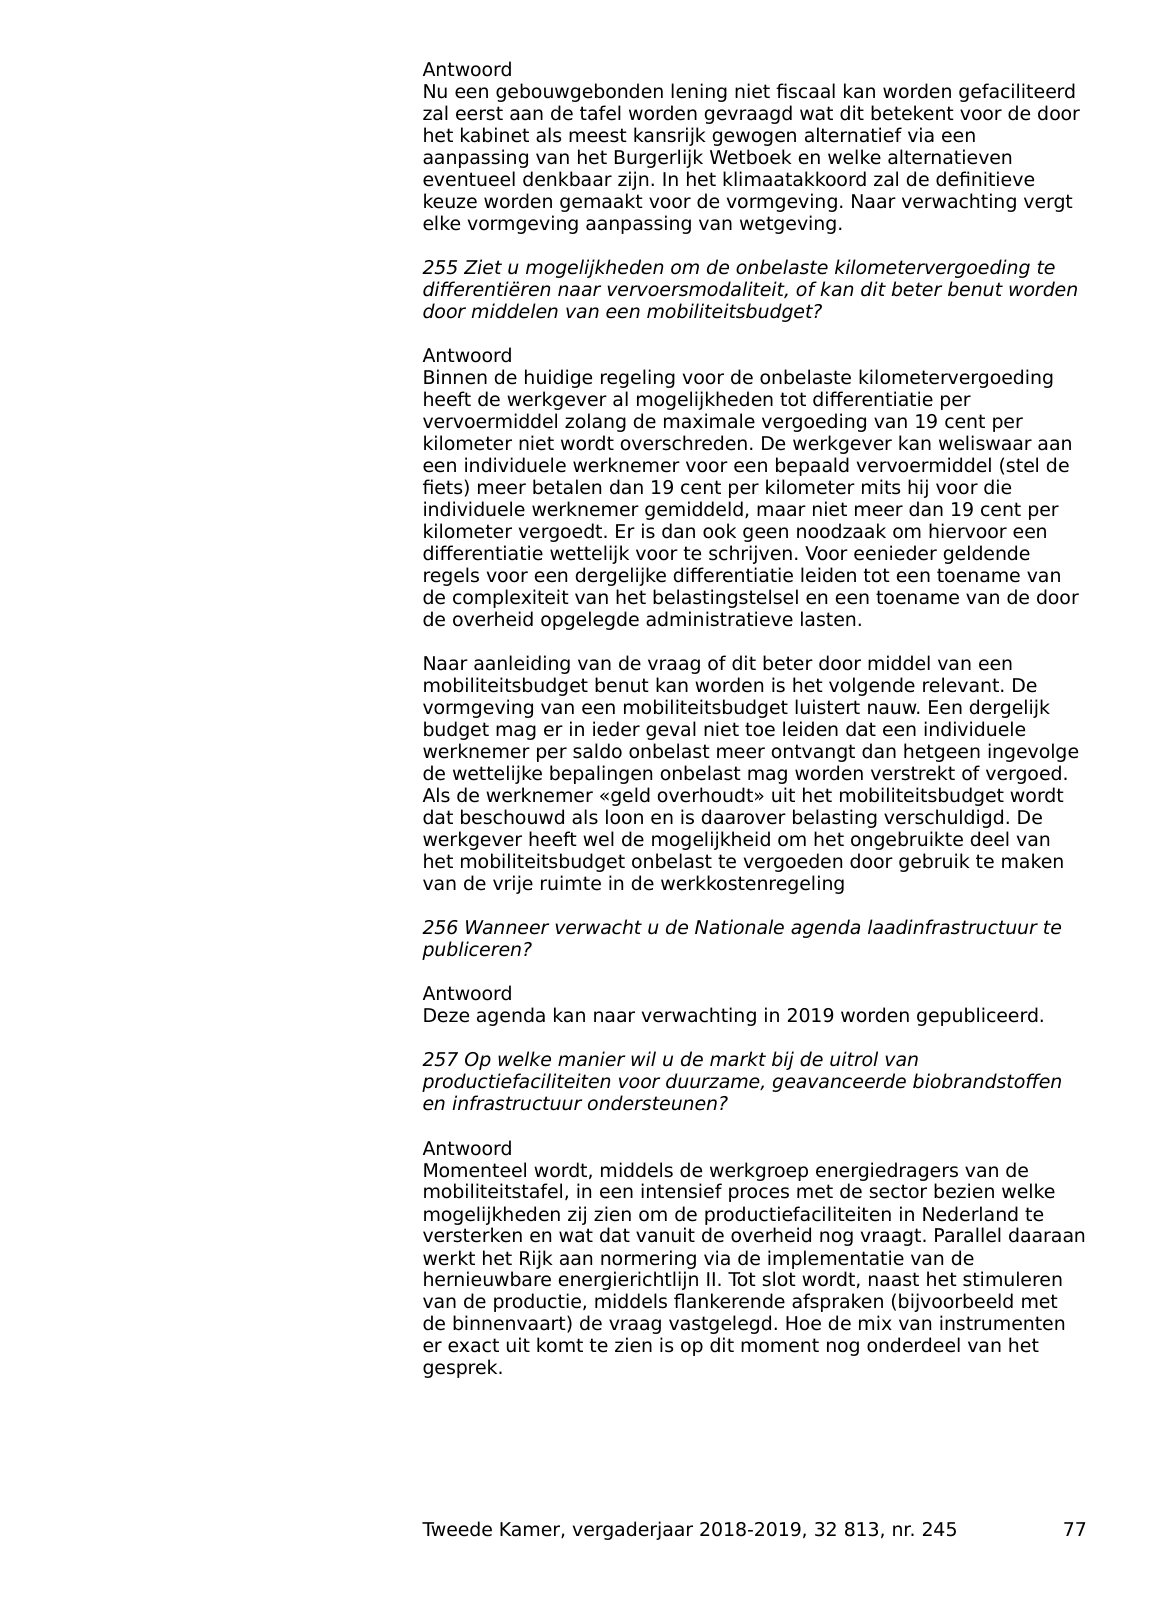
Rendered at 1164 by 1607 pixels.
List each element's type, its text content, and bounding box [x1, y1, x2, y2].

text Binnen de huidige regeling voor de onbelaste kilometervergoeding heeft de werkgever al mogelijkheden tot differentiatie per vervoermiddel zolang de maximale vergoeding van 19 cent per kilometer niet wordt overschreden. De werkgever kan weliswaar aan een individuele werknemer voor een bepaald vervoermiddel (stel de fiets) meer betalen dan 19 cent per kilometer mits hij voor die individuele werknemer gemiddeld, maar niet meer dan 19 cent per kilometer vergoedt. Er is dan ook geen noodzaak om hiervoor een differentiatie wettelijk voor te schrijven. Voor eenieder geldende regels voor een dergelijke differentiatie leiden tot een toename van de complexiteit van het belastingstelsel en een toename van de door de overheid opgelegde administratieve lasten. [422, 367, 1087, 631]
text Deze agenda kan naar verwachting in 2019 worden gepubliceerd. [422, 1005, 1087, 1027]
text Antwoord [422, 59, 1087, 81]
text Momenteel wordt, middels de werkgroep energiedragers van de mobiliteitstafel, in een intensief proces met de sector bezien welke mogelijkheden zij zien om de productiefaciliteiten in Nederland te versterken en wat dat vanuit de overheid nog vraagt. Parallel daaraan werkt het Rijk aan normering via de implementatie van de hernieuwbare energierichtlijn II. Tot slot wordt, naast het stimuleren van de productie, middels flankerende afspraken (bijvoorbeeld met de binnenvaart) de vraag vastgelegd. Hoe de mix van instrumenten er exact uit komt te zien is op dit moment nog onderdeel van het gesprek. [422, 1159, 1087, 1379]
text 256 Wanneer verwacht u de Nationale agenda laadinfrastructuur te publiceren? [422, 917, 1087, 961]
text Antwoord [422, 345, 1087, 367]
text Antwoord [422, 983, 1087, 1005]
text Naar aanleiding van de vraag of dit beter door middel van een mobiliteitsbudget benut kan worden is het volgende relevant. De vormgeving van een mobiliteitsbudget luistert nauw. Een dergelijk budget mag er in ieder geval niet toe leiden dat een individuele werknemer per saldo onbelast meer ontvangt dan hetgeen ingevolge de wettelijke bepalingen onbelast mag worden verstrekt of vergoed. Als de werknemer «geld overhoudt» uit het mobiliteitsbudget wordt dat beschouwd als loon en is daarover belasting verschuldigd. De werkgever heeft wel de mogelijkheid om het ongebruikte deel van het mobiliteitsbudget onbelast te vergoeden door gebruik te maken van de vrije ruimte in de werkkostenregeling [422, 653, 1087, 895]
text Antwoord [422, 1137, 1087, 1159]
text 255 Ziet u mogelijkheden om de onbelaste kilometervergoeding te differentiëren naar vervoersmodaliteit, of kan dit beter benut worden door middelen van een mobiliteitsbudget? [422, 257, 1087, 323]
text Nu een gebouwgebonden lening niet fiscaal kan worden gefaciliteerd zal eerst aan de tafel worden gevraagd wat dit betekent voor de door het kabinet als meest kansrijk gewogen alternatief via een aanpassing van het Burgerlijk Wetboek en welke alternatieven eventueel denkbaar zijn. In het klimaatakkoord zal de definitieve keuze worden gemaakt voor de vormgeving. Naar verwachting vergt elke vormgeving aanpassing van wetgeving. [422, 81, 1087, 235]
text 257 Op welke manier wil u de markt bij de uitrol van productiefaciliteiten voor duurzame, geavanceerde biobrandstoffen en infrastructuur ondersteunen? [422, 1049, 1087, 1115]
